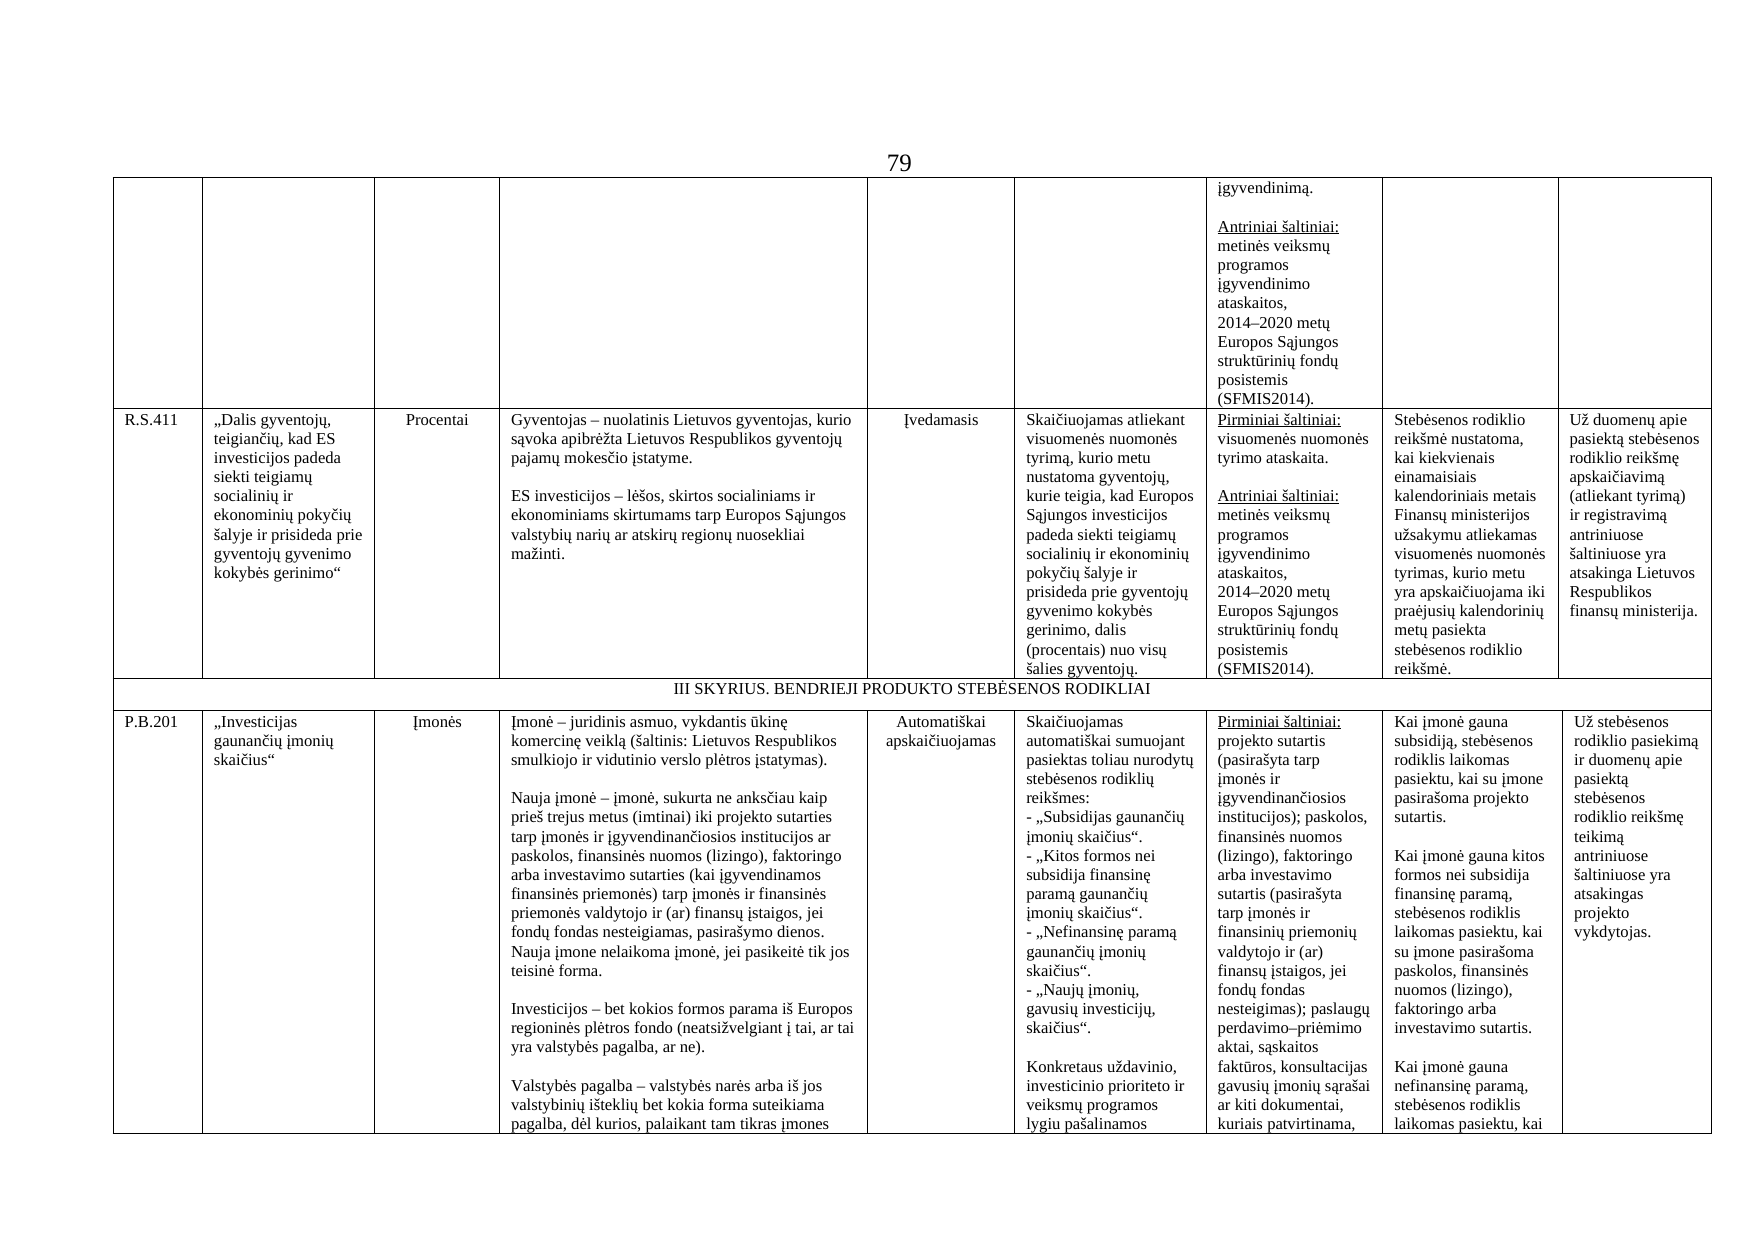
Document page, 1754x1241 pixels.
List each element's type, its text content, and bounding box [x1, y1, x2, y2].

table_cell įgyvendinimą. Antriniai šaltiniai: metinės veiksmų programos įgyvendinimo ataskaitos, 2014–2020 metų Europos Sąjungos struktūrinių fondų posistemis (SFMIS2014). [1207, 178, 1382, 408]
table_cell Automatiškai apskaičiuojamas [868, 711, 1014, 1133]
table_cell Už stebėsenos rodiklio pasiekimą ir duomenų apie pasiektą stebėsenos rodiklio reikšmę teikimą antriniuose šaltiniuose yra atsakingas projekto vykdytojas. [1563, 711, 1711, 1133]
table_cell „Dalis gyventojų, teigiančių, kad ES investicijos padeda siekti teigiamų socialinių ir ekonominių pokyčių šalyje ir prisideda prie gyventojų gyvenimo kokybės gerinimo“ [203, 409, 374, 678]
table_cell P.B.201 [114, 711, 202, 1133]
table_cell [1383, 178, 1558, 408]
table_cell [1559, 178, 1711, 408]
table_cell Gyventojas – nuolatinis Lietuvos gyventojas, kurio sąvoka apibrėžta Lietuvos Respublikos gyventojų pajamų mokesčio įstatyme. ES investicijos – lėšos, skirtos socialiniams ir ekonominiams skirtumams tarp Europos Sąjungos valstybių narių ar atskirų regionų nuosekliai mažinti. [500, 409, 867, 678]
table_cell Įmonė – juridinis asmuo, vykdantis ūkinę komercinę veiklą (šaltinis: Lietuvos Respublikos smulkiojo ir vidutinio verslo plėtros įstatymas). Nauja įmonė – įmonė, sukurta ne anksčiau kaip prieš trejus metus (imtinai) iki projekto sutarties tarp įmonės ir įgyvendinančiosios institucijos ar paskolos, finansinės nuomos (lizingo), faktoringo arba investavimo sutarties (kai įgyvendinamos finansinės priemonės) tarp įmonės ir finansinės priemonės valdytojo ir (ar) finansų įstaigos, jei fondų fondas nesteigiamas, pasirašymo dienos. Nauja įmone nelaikoma įmonė, jei pasikeitė tik jos teisinė forma. Investicijos – bet kokios formos parama iš Europos regioninės plėtros fondo (neatsižvelgiant į tai, ar tai yra valstybės pagalba, ar ne). Valstybės pagalba – valstybės narės arba iš jos valstybinių išteklių bet kokia forma suteikiama pagalba, dėl kurios, palaikant tam tikras įmones [500, 711, 867, 1133]
table_cell R.S.411 [114, 409, 202, 678]
table_cell [203, 178, 374, 408]
table_cell „Investicijas gaunančių įmonių skaičius“ [203, 711, 374, 1133]
table_cell Stebėsenos rodiklio reikšmė nustatoma, kai kiekvienais einamaisiais kalendoriniais metais Finansų ministerijos užsakymu atliekamas visuomenės nuomonės tyrimas, kurio metu yra apskaičiuojama iki praėjusių kalendorinių metų pasiekta stebėsenos rodiklio reikšmė. [1383, 409, 1558, 678]
table_cell [114, 178, 202, 408]
table_cell Procentai [375, 409, 499, 678]
table_cell Įvedamasis [868, 409, 1014, 678]
table_cell Kai įmonė gauna subsidiją, stebėsenos rodiklis laikomas pasiektu, kai su įmone pasirašoma projekto sutartis. Kai įmonė gauna kitos formos nei subsidija finansinę paramą, stebėsenos rodiklis laikomas pasiektu, kai su įmone pasirašoma paskolos, finansinės nuomos (lizingo), faktoringo arba investavimo sutartis. Kai įmonė gauna nefinansinę paramą, stebėsenos rodiklis laikomas pasiektu, kai [1383, 711, 1562, 1133]
table_cell Skaičiuojamas automatiškai sumuojant pasiektas toliau nurodytų stebėsenos rodiklių reikšmes: - „Subsidijas gaunančių įmonių skaičius“. - „Kitos formos nei subsidija finansinę paramą gaunančių įmonių skaičius“. - „Nefinansinę paramą gaunančių įmonių skaičius“. - „Naujų įmonių, gavusių investicijų, skaičius“. Konkretaus uždavinio, investicinio prioriteto ir veiksmų programos lygiu pašalinamos [1015, 711, 1206, 1133]
table_cell [375, 178, 499, 408]
table_cell Įmonės [375, 711, 499, 1133]
table_cell [1015, 178, 1206, 408]
table_cell III SKYRIUS. BENDRIEJI PRODUKTO STEBĖSENOS RODIKLIAI [114, 679, 1711, 710]
table_cell Pirminiai šaltiniai: visuomenės nuomonės tyrimo ataskaita. Antriniai šaltiniai: metinės veiksmų programos įgyvendinimo ataskaitos, 2014–2020 metų Europos Sąjungos struktūrinių fondų posistemis (SFMIS2014). [1207, 409, 1382, 678]
table_cell [868, 178, 1014, 408]
table_cell Už duomenų apie pasiektą stebėsenos rodiklio reikšmę apskaičiavimą (atliekant tyrimą) ir registravimą antriniuose šaltiniuose yra atsakinga Lietuvos Respublikos finansų ministerija. [1559, 409, 1711, 678]
table_cell Skaičiuojamas atliekant visuomenės nuomonės tyrimą, kurio metu nustatoma gyventojų, kurie teigia, kad Europos Sąjungos investicijos padeda siekti teigiamų socialinių ir ekonominių pokyčių šalyje ir prisideda prie gyventojų gyvenimo kokybės gerinimo, dalis (procentais) nuo visų šalies gyventojų. [1015, 409, 1206, 678]
table_cell Pirminiai šaltiniai: projekto sutartis (pasirašyta tarp įmonės ir įgyvendinančiosios institucijos); paskolos, finansinės nuomos (lizingo), faktoringo arba investavimo sutartis (pasirašyta tarp įmonės ir finansinių priemonių valdytojo ir (ar) finansų įstaigos, jei fondų fondas nesteigimas); paslaugų perdavimo–priėmimo aktai, sąskaitos faktūros, konsultacijas gavusių įmonių sąrašai ar kiti dokumentai, kuriais patvirtinama, [1207, 711, 1382, 1133]
table_cell [500, 178, 867, 408]
